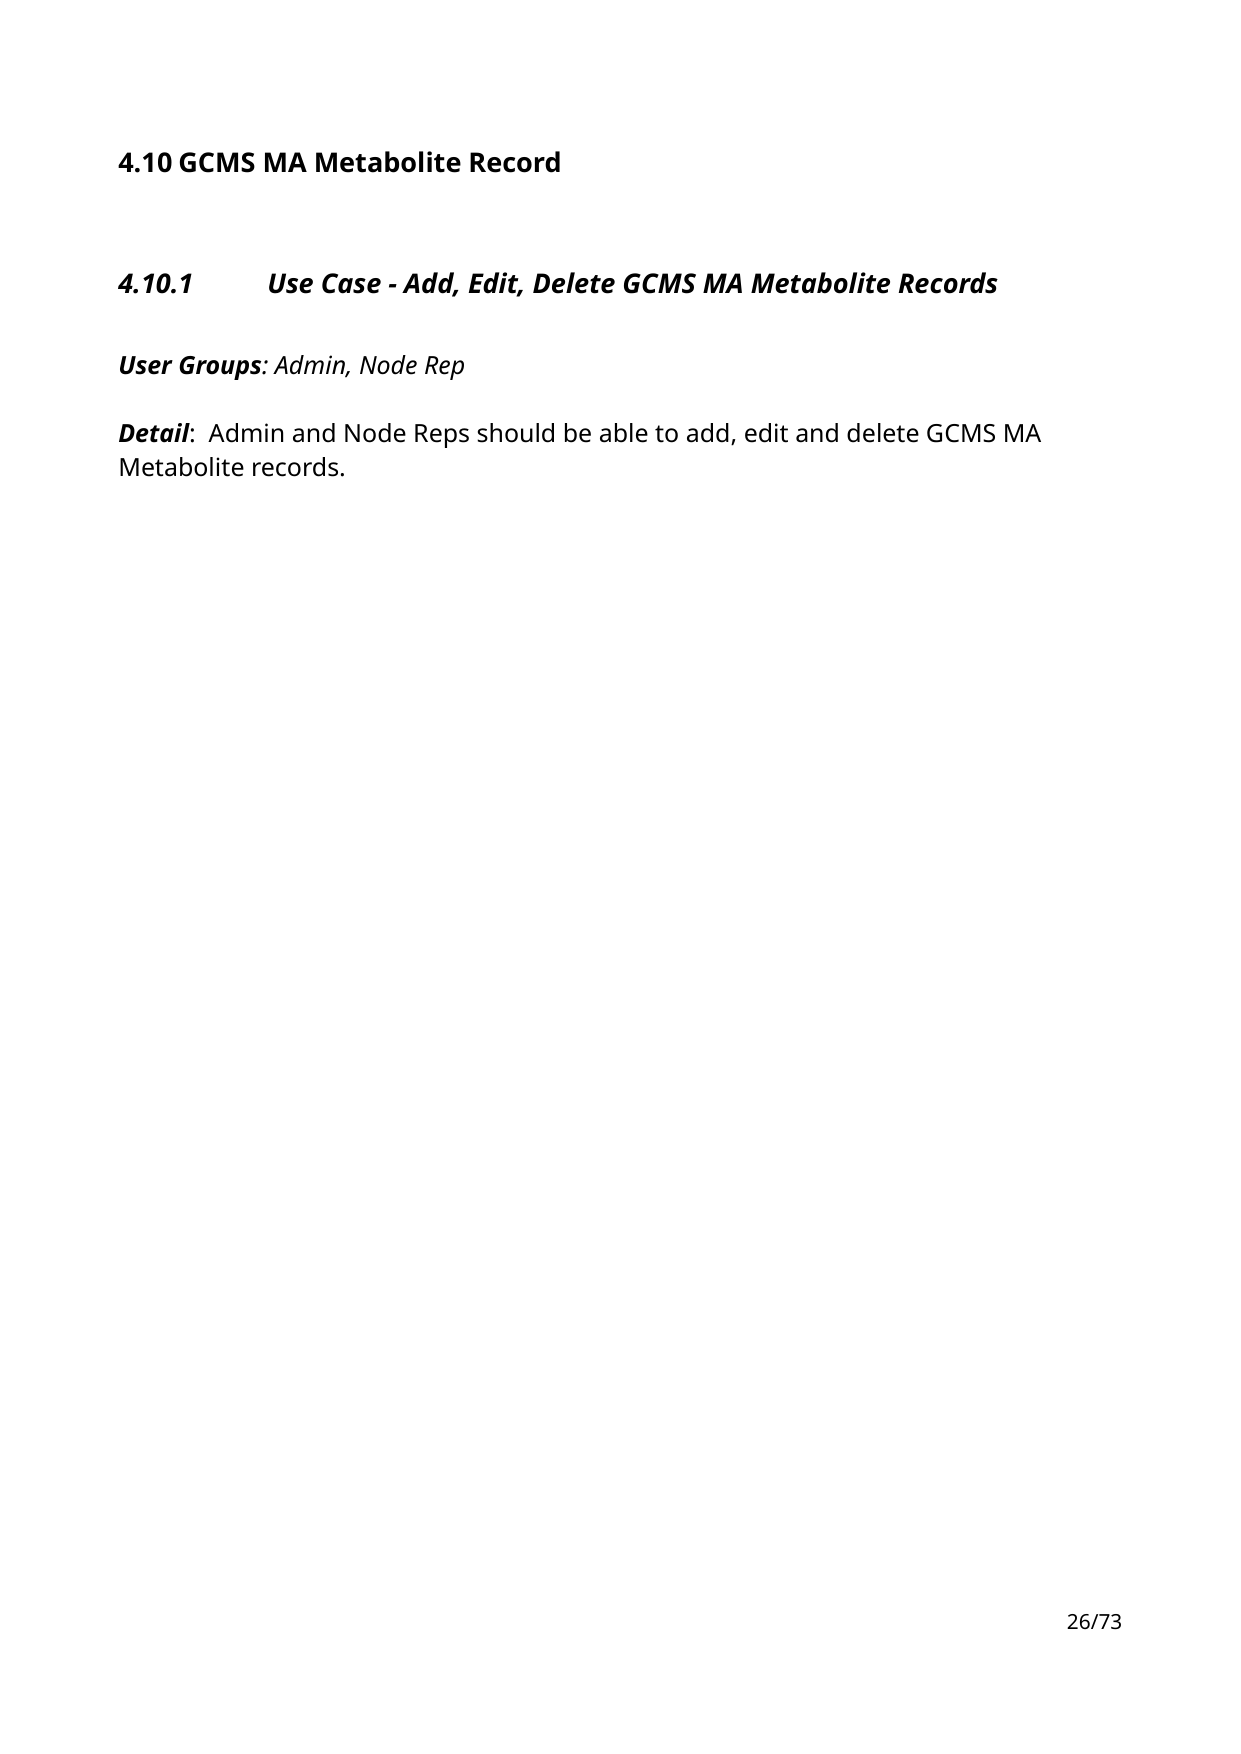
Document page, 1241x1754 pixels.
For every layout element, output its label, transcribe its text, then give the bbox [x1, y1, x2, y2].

subtitle GCMS MA Metabolite Record [118, 143, 1122, 180]
text User Groups: Admin, Node Rep [118, 347, 1122, 382]
subtitle Use Case - Add, Edit, Delete GCMS MA Metabolite Records [118, 264, 1122, 301]
text Detail: Admin and Node Reps should be able to add, edit and delete GCMS MA Metabolite records. [118, 416, 1122, 484]
